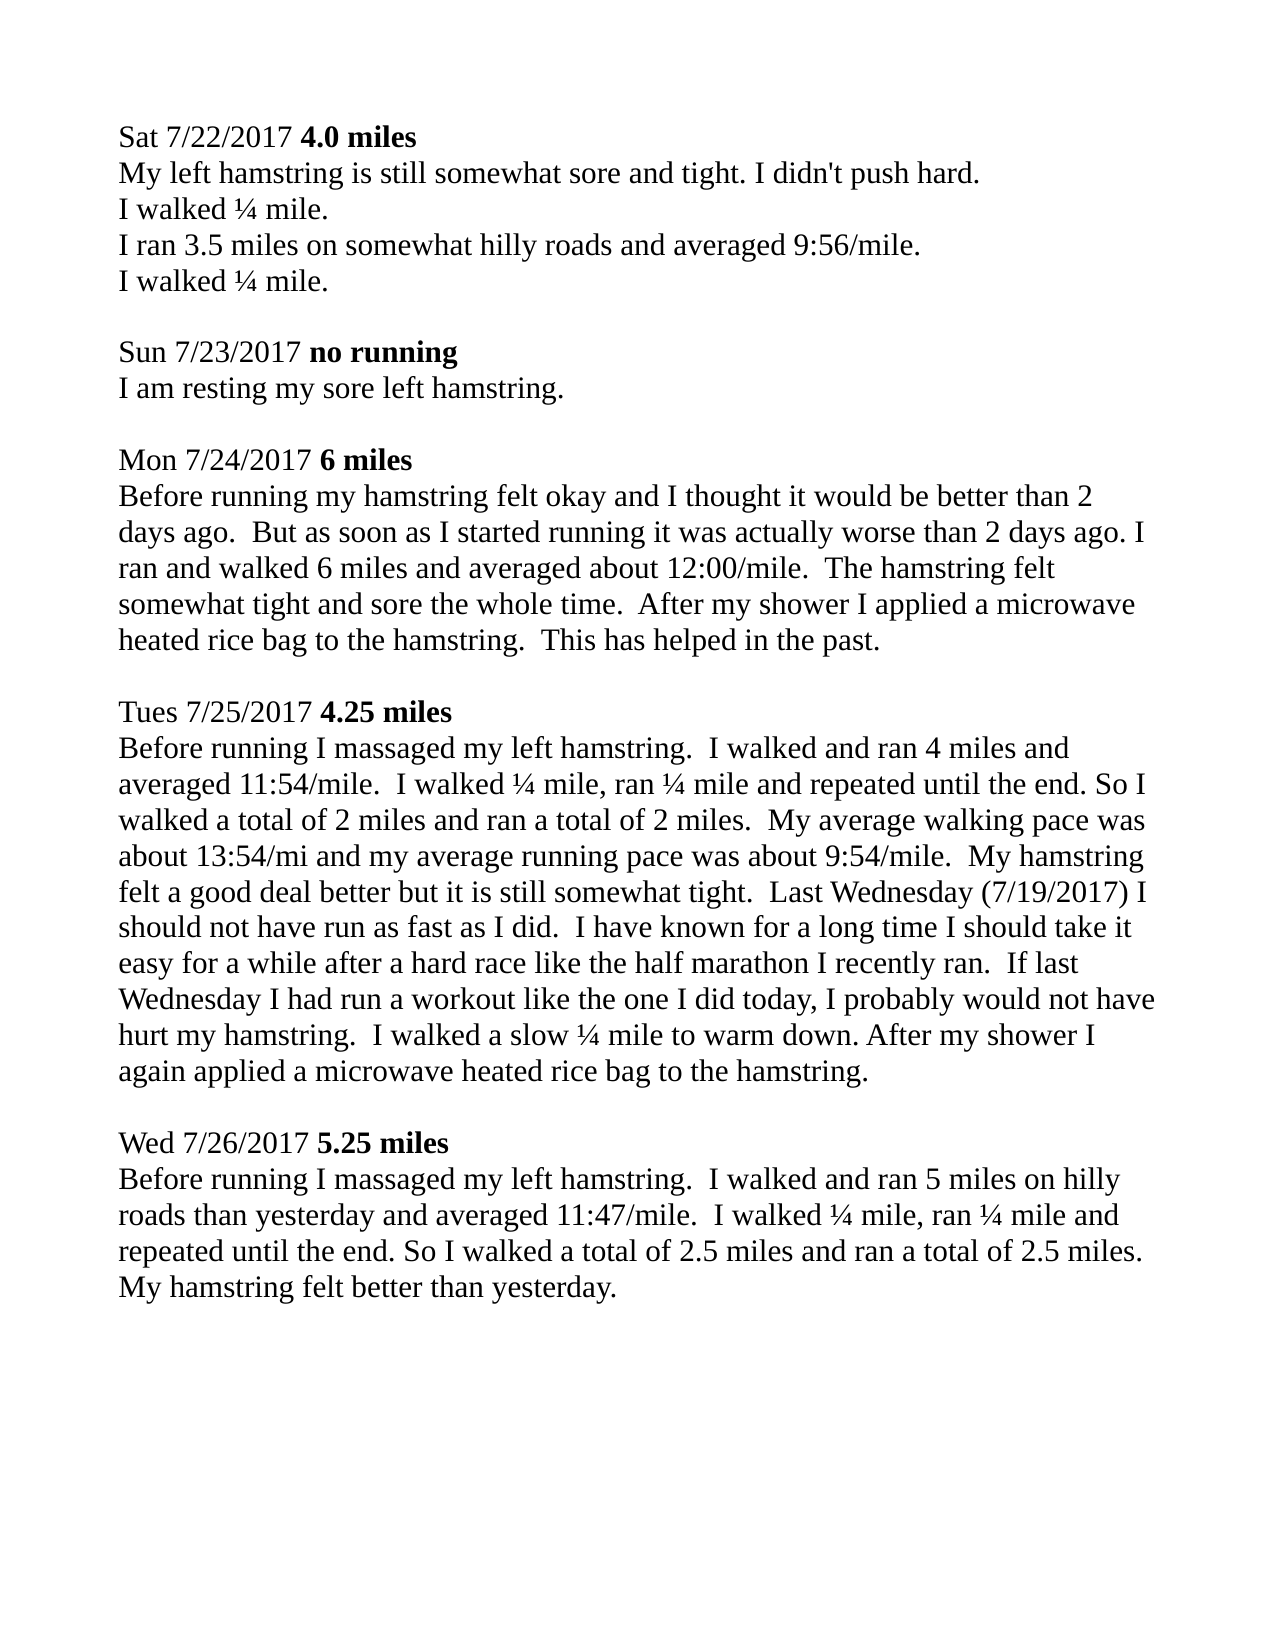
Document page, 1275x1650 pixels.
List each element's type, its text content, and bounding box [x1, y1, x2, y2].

text Before running I massaged my left hamstring. I walked and ran 4 miles and averaged 11:54/mile. I walked ¼ mile, ran ¼ mile and repeated until the end. So I walked a total of 2 miles and ran a total of 2 miles. My average walking pace was about 13:54/mi and my average running pace was about 9:54/mile. My hamstring felt a good deal better but it is still somewhat tight. Last Wednesday (7/19/2017) I should not have run as fast as I did. I have known for a long time I should take it easy for a while after a hard race like the half marathon I recently ran. If last Wednesday I had run a workout like the one I did today, I probably would not have hurt my hamstring. I walked a slow ¼ mile to warm down. After my shower I again applied a microwave heated rice bag to the hamstring. [118, 729, 1157, 1088]
text Tues 7/25/2017 4.25 miles [118, 693, 1157, 729]
text I ran 3.5 miles on somewhat hilly roads and averaged 9:56/mile. [118, 226, 1157, 262]
text Before running my hamstring felt okay and I thought it would be better than 2 days ago. But as soon as I started running it was actually worse than 2 days ago. I ran and walked 6 miles and averaged about 12:00/mile. The hamstring felt somewhat tight and sore the whole time. After my shower I applied a microwave heated rice bag to the hamstring. This has helped in the past. [118, 477, 1157, 657]
text Sat 7/22/2017 4.0 miles [118, 118, 1157, 154]
text I walked ¼ mile. [118, 190, 1157, 226]
text Mon 7/24/2017 6 miles [118, 442, 1157, 477]
text Before running I massaged my left hamstring. I walked and ran 5 miles on hilly roads than yesterday and averaged 11:47/mile. I walked ¼ mile, ran ¼ mile and repeated until the end. So I walked a total of 2.5 miles and ran a total of 2.5 miles. My hamstring felt better than yesterday. [118, 1160, 1157, 1304]
text I am resting my sore left hamstring. [118, 370, 1157, 406]
text Sun 7/23/2017 no running [118, 334, 1157, 370]
text My left hamstring is still somewhat sore and tight. I didn't push hard. [118, 154, 1157, 190]
text Wed 7/26/2017 5.25 miles [118, 1124, 1157, 1160]
text I walked ¼ mile. [118, 262, 1157, 298]
